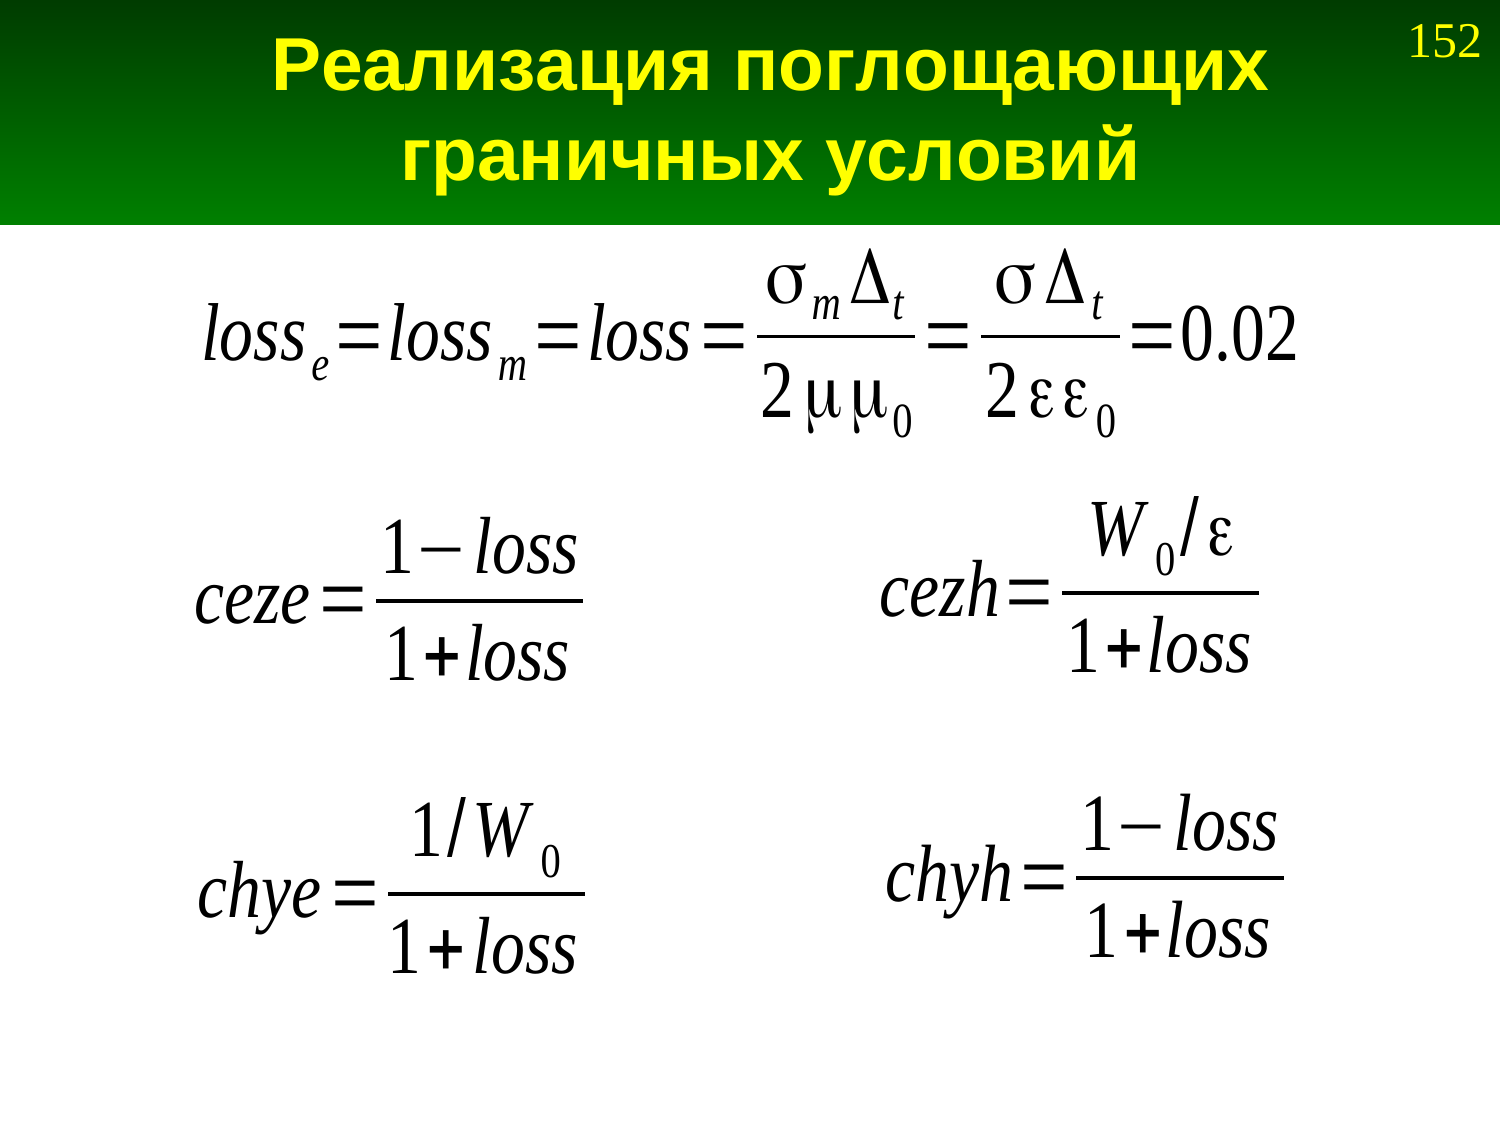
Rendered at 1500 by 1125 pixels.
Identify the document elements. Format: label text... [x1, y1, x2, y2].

chart [180, 785, 603, 993]
title Реализация поглощающих граничных условий [100, 7, 1441, 204]
chart [177, 502, 602, 697]
chart [184, 241, 1316, 447]
chart [868, 779, 1303, 974]
chart [862, 484, 1279, 691]
